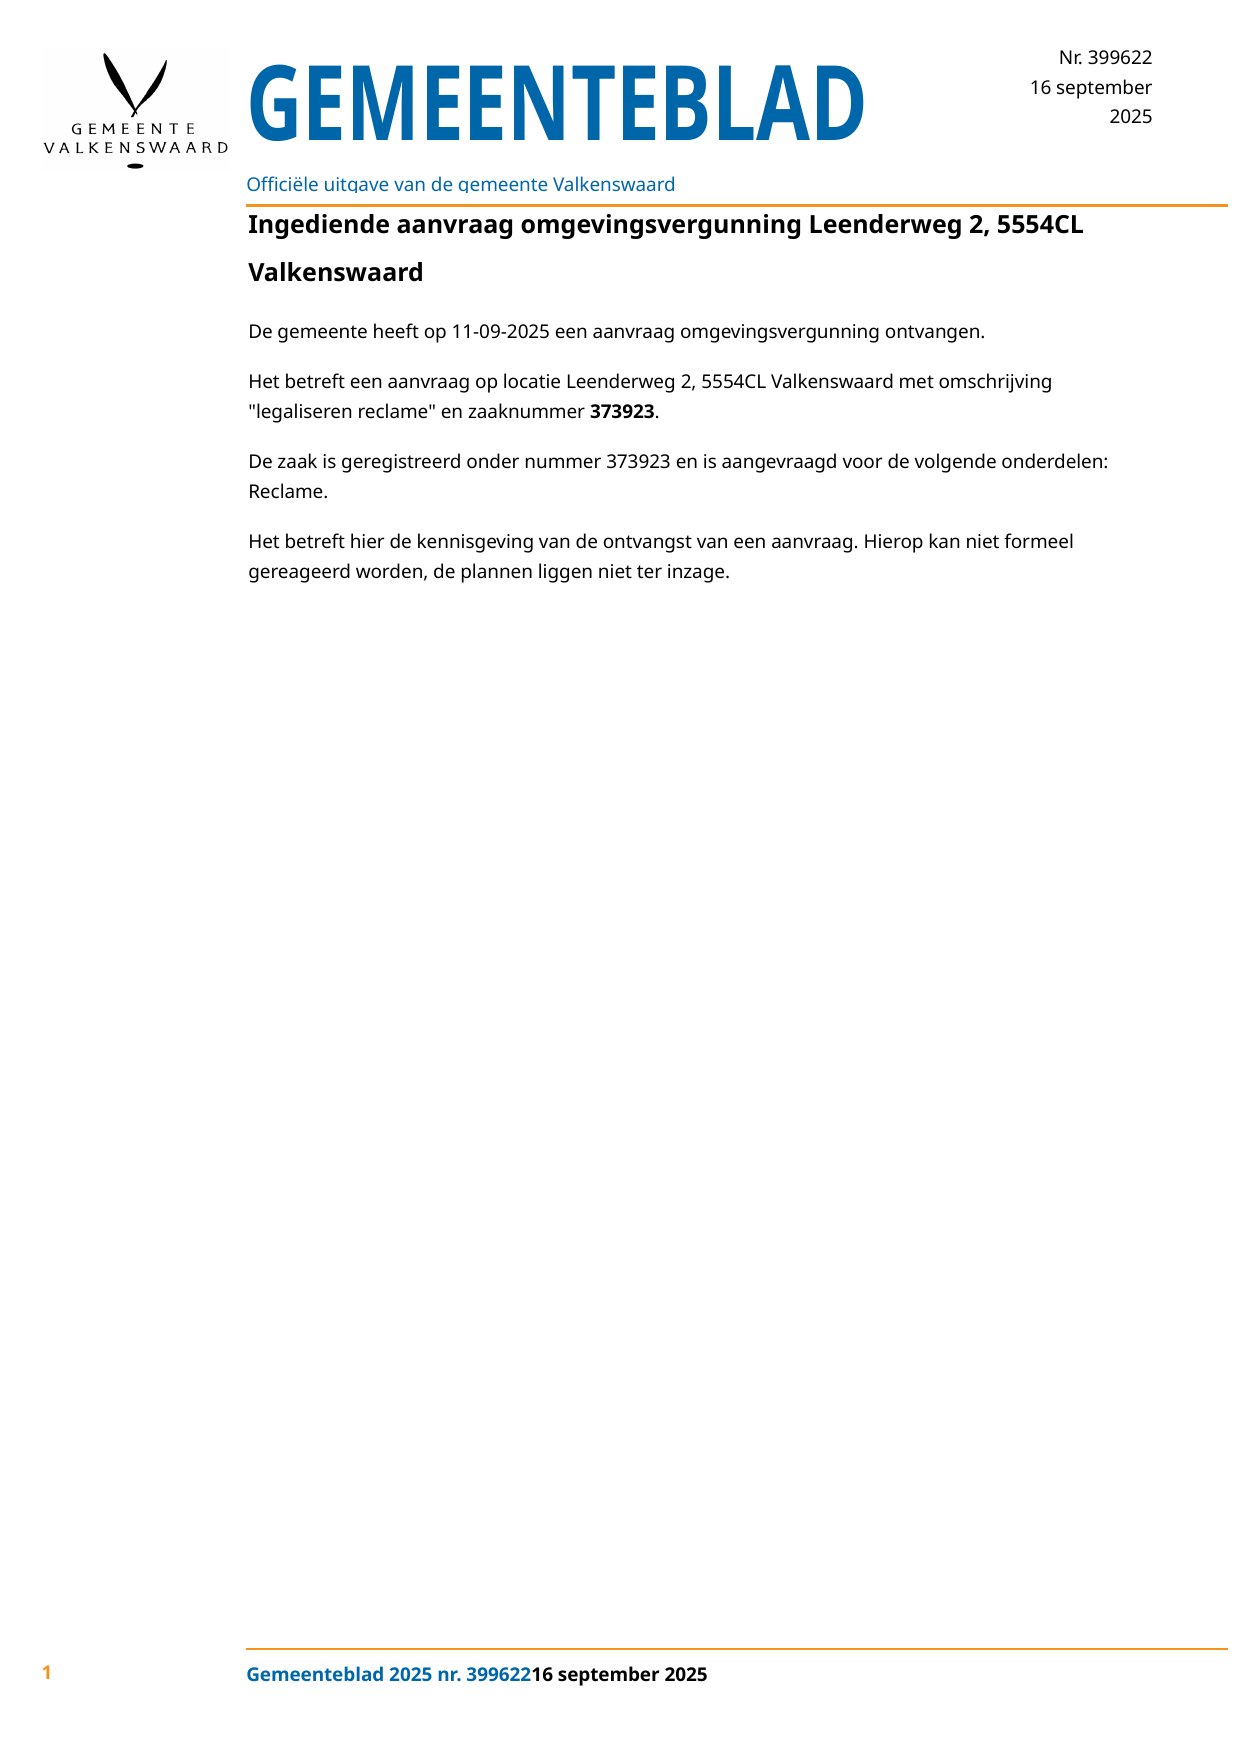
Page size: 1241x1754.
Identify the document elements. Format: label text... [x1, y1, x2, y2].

text De zaak is geregistreerd onder nummer 373923 en is aangevraagd voor de volgende onderdelen: Reclame. [248, 448, 1152, 504]
text De gemeente heeft op 11-09-2025 een aanvraag omgevingsvergunning ontvangen. [248, 318, 1152, 344]
picture [41, 47, 231, 172]
text Het betreft hier de kennisgeving van de ontvangst van een aanvraag. Hierop kan niet formeel gereageerd worden, de plannen liggen niet ter inzage. [248, 528, 1152, 584]
text Het betreft een aanvraag op locatie Leenderweg 2, 5554CL Valkenswaard met omschrijving "legaliseren reclame" en zaaknummer 373923. [248, 368, 1152, 424]
text Ingediende aanvraag omgevingsvergunning Leenderweg 2, 5554CL Valkenswaard [248, 207, 1152, 288]
